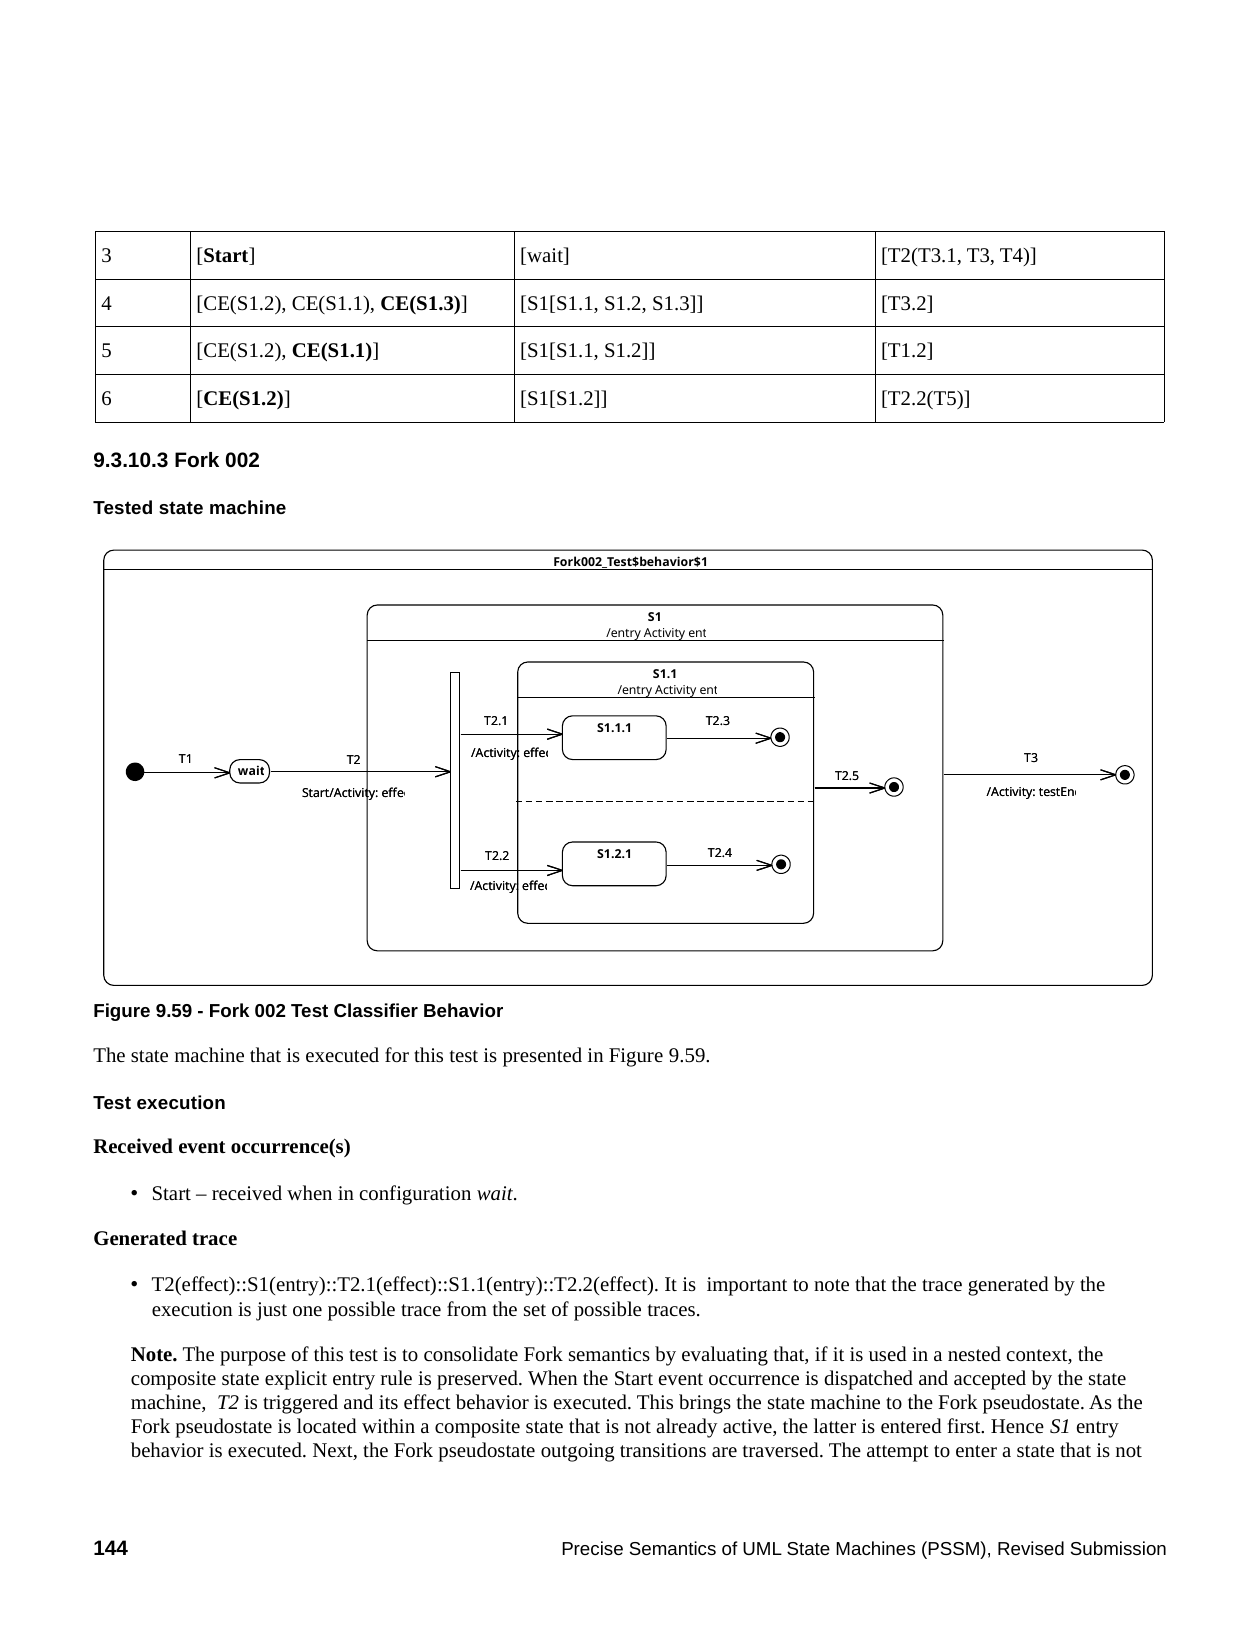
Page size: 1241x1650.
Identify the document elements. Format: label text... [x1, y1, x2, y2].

table_cell 5 [96, 327, 190, 374]
table_cell [CE(S1.2), CE(S1.1), CE(S1.3)] [191, 280, 514, 326]
table_cell [CE(S1.2), CE(S1.1)] [191, 327, 514, 374]
table_cell [T2.2(T5)] [876, 375, 1164, 422]
subtitle Test execution [93, 1092, 1164, 1113]
text Generated trace [93, 1226, 1164, 1249]
table_cell [CE(S1.2)] [191, 375, 514, 422]
list T2(effect)::S1(entry)::T2.1(effect)::S1.1(entry)::T2.2(effect). It is important to note that the trace generated by the execution is just one possible trace from the set of possible traces. [131, 1271, 1164, 1321]
text Note. The purpose of this test is to consolidate Fork semantics by evaluating that, if it is used in a nested context, the composite state explicit entry rule is preserved. When the Start event occurrence is dispatched and accepted by the state machine, T2 is triggered and its effect behavior is executed. This brings the state machine to the Fork pseudostate. As the Fork pseudostate is located within a composite state that is not already active, the latter is entered first. Hence S1 entry behavior is executed. Next, the Fork pseudostate outgoing transitions are traversed. The attempt to enter a state that is not [131, 1342, 1164, 1462]
list Start – received when in configuration wait. [131, 1179, 1164, 1204]
subtitle Fork 002 [93, 447, 1164, 472]
text Received event occurrence(s) [93, 1134, 1164, 1158]
table_cell [S1[S1.2]] [515, 375, 875, 422]
table_cell [T1.2] [876, 327, 1164, 374]
table_cell [T2(T3.1, T3, T4)] [876, 232, 1164, 279]
text Figure 9.59 - Fork 002 Test Classifier Behavior [93, 539, 1164, 1022]
table_cell [S1[S1.1, S1.2]] [515, 327, 875, 374]
text The state machine that is executed for this test is presented in Figure 9.59. [93, 1022, 1164, 1067]
table_cell 3 [96, 232, 190, 279]
subtitle Tested state machine [93, 497, 1164, 518]
table_cell [Start] [191, 232, 514, 279]
table_cell [wait] [515, 232, 875, 279]
table_cell 4 [96, 280, 190, 326]
table_cell [S1[S1.1, S1.2, S1.3]] [515, 280, 875, 326]
text [93, 527, 1164, 539]
table_cell [T3.2] [876, 280, 1164, 326]
table_cell 6 [96, 375, 190, 422]
